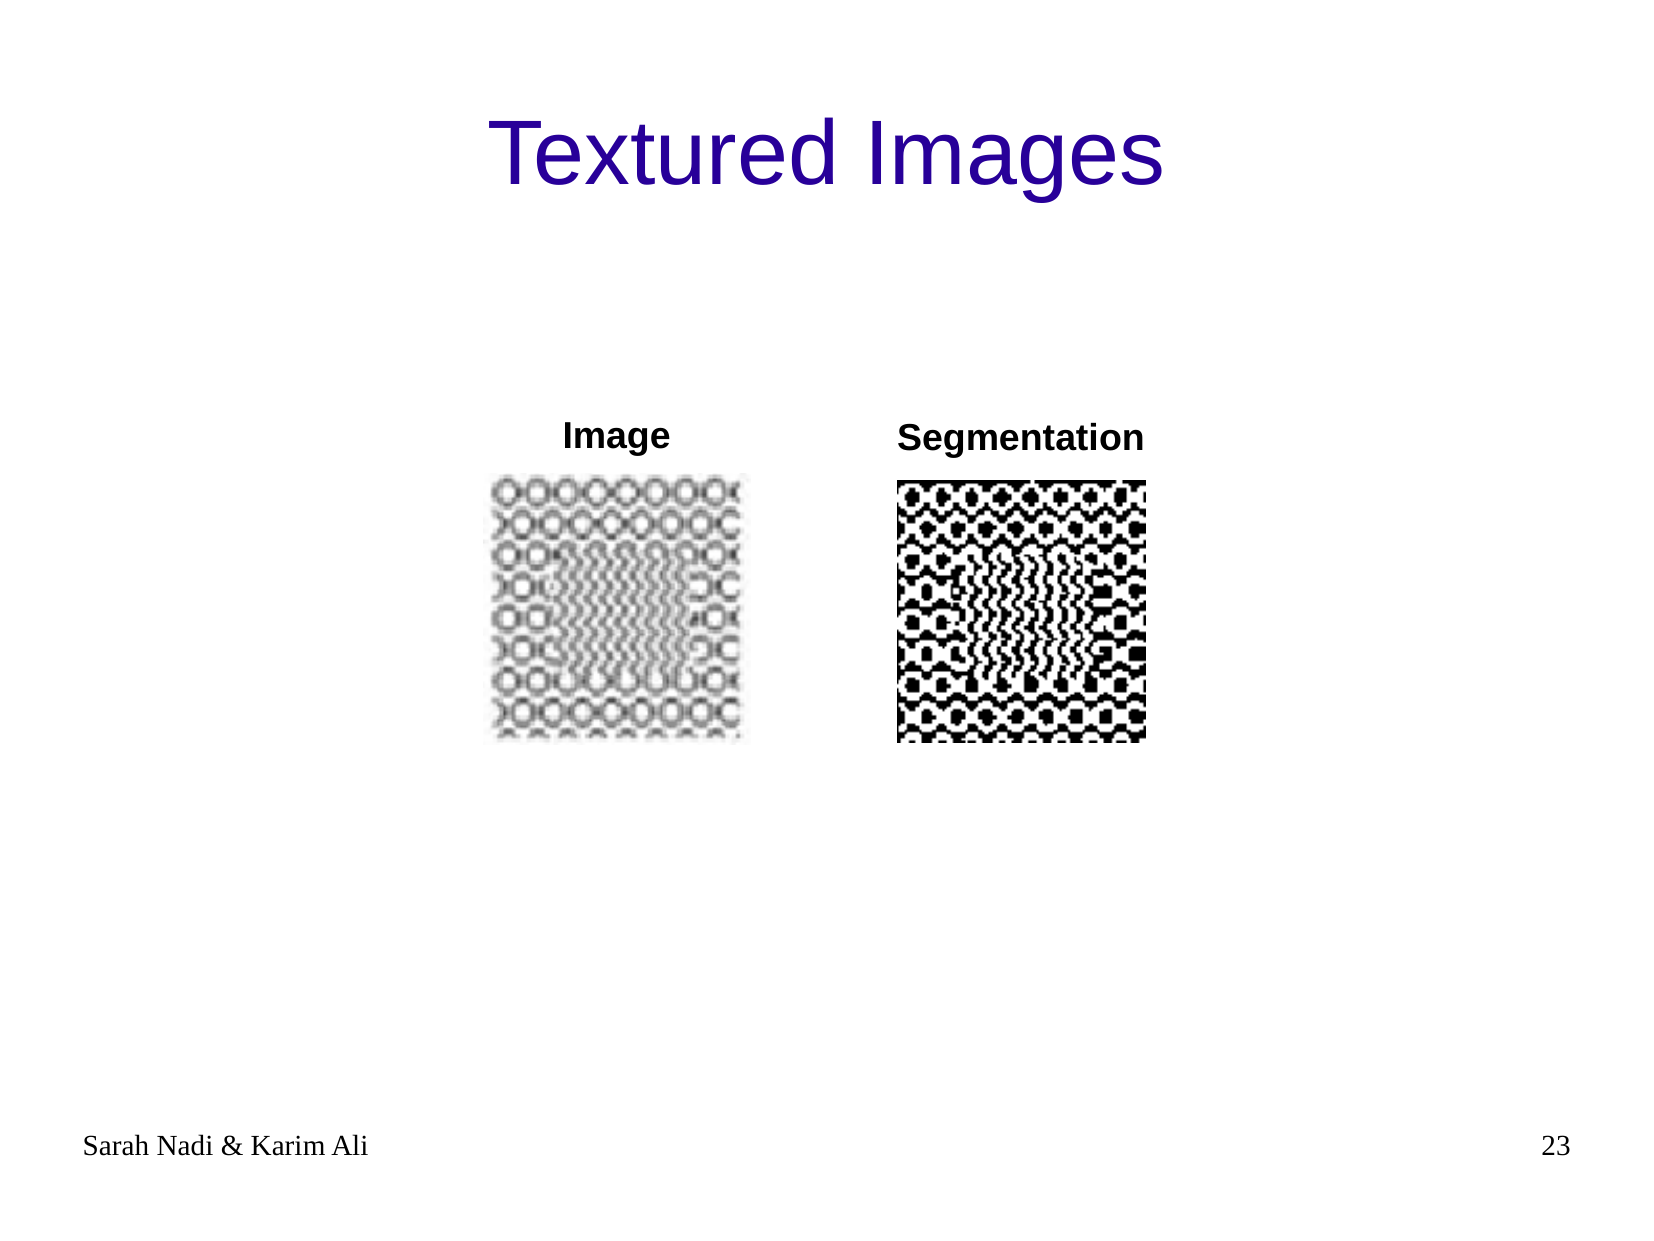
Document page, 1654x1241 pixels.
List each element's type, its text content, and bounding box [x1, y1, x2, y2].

text_box Image [547, 407, 686, 465]
text_box Segmentation [882, 409, 1160, 467]
title Textured Images [82, 56, 1571, 250]
picture [483, 473, 751, 745]
picture [897, 480, 1146, 743]
